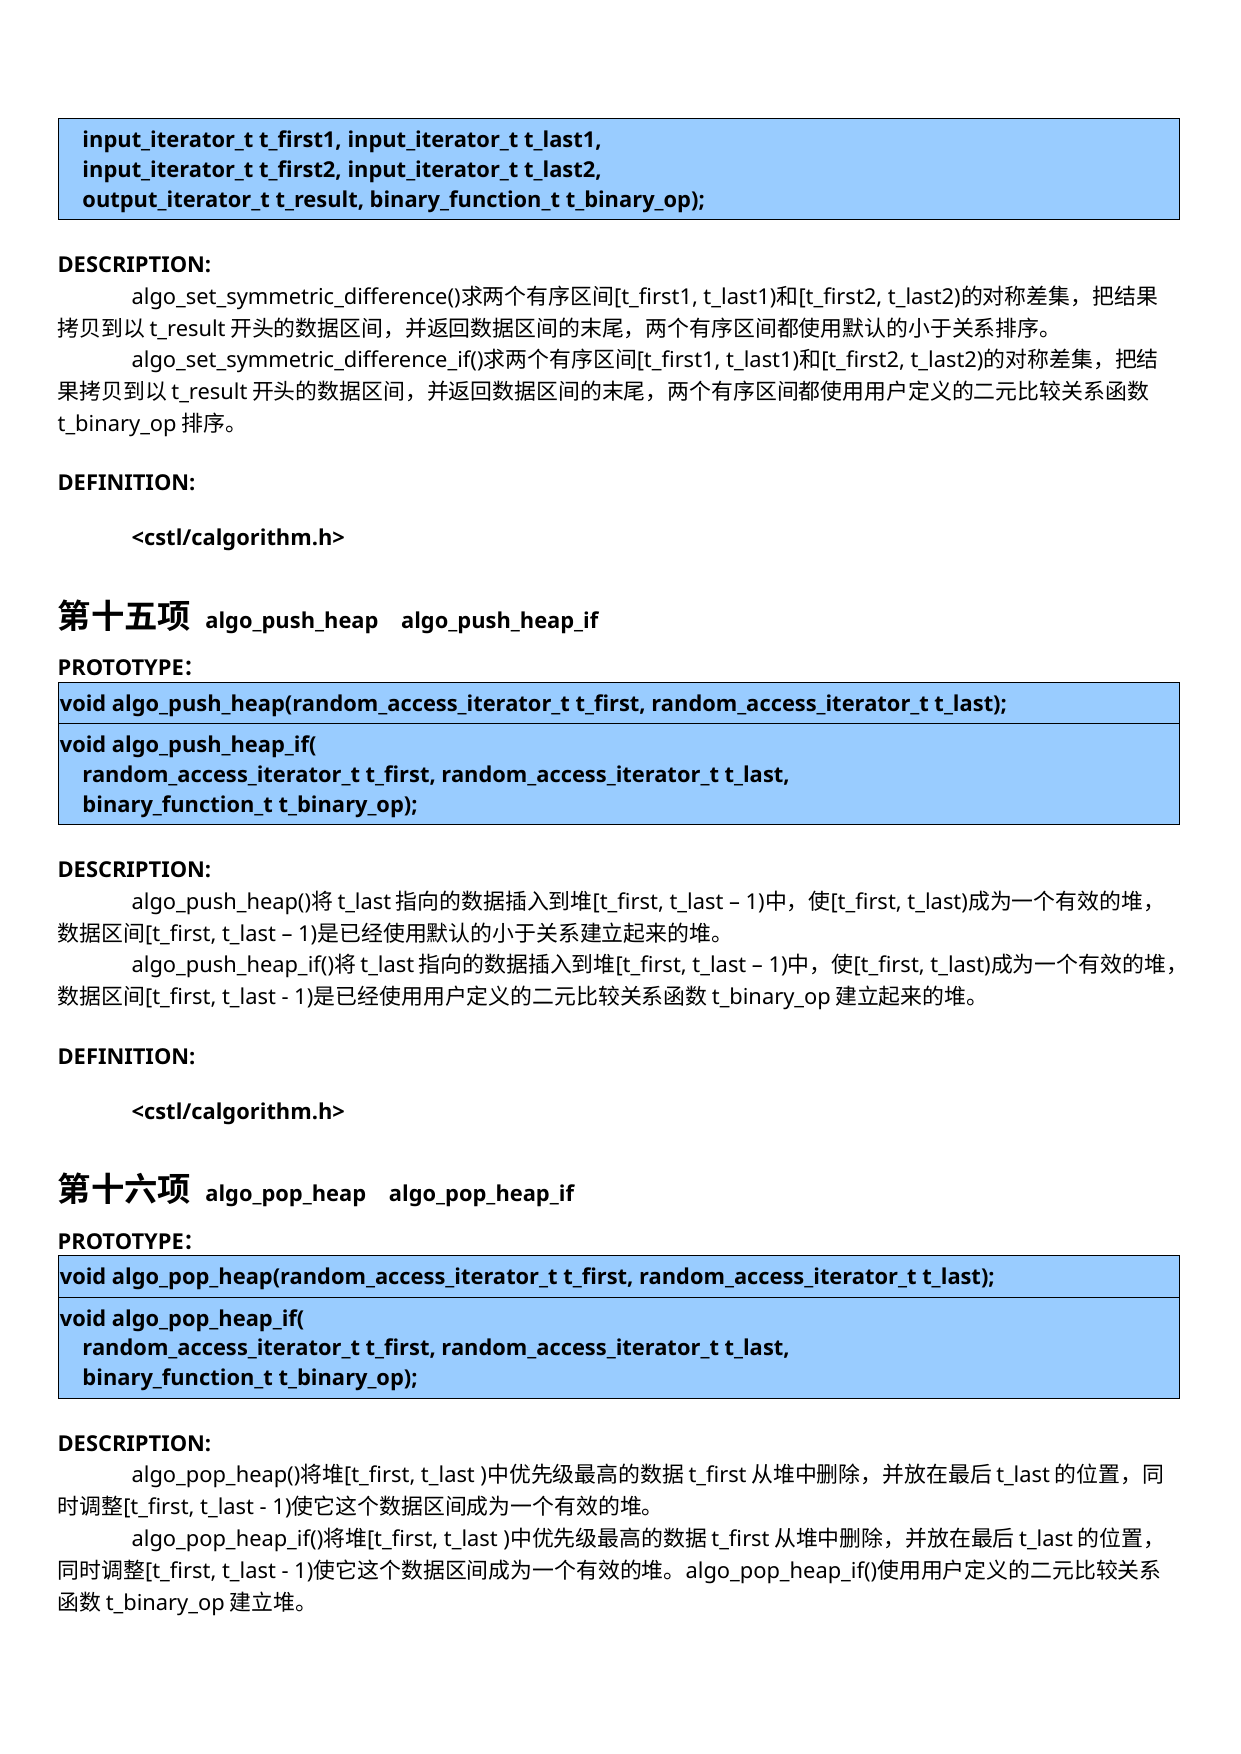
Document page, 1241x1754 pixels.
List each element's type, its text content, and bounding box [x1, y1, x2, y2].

text algo_push_heap()将t_last指向的数据插入到堆[t_first, t_last – 1)中，使[t_first, t_last)成为一个有效的堆，数据区间[t_first, t_last – 1)是已经使用默认的小于关系建立起来的堆。 [57, 884, 1179, 947]
table_cell void algo_pop_heap_if( random_access_iterator_t t_first, random_access_iterator_t t_last, binary_function_t t_binary_op); [59, 1298, 1179, 1398]
text DESCRIPTION: [57, 249, 1179, 279]
text algo_set_symmetric_difference_if()求两个有序区间[t_first1, t_last1)和[t_first2, t_last2)的对称差集，把结果拷贝到以t_result开头的数据区间，并返回数据区间的末尾，两个有序区间都使用用户定义的二元比较关系函数t_binary_op排序。 [57, 342, 1179, 438]
text algo_pop_heap_if()将堆[t_first, t_last )中优先级最高的数据t_first从堆中删除，并放在最后t_last的位置，同时调整[t_first, t_last - 1)使它这个数据区间成为一个有效的堆。algo_pop_heap_if()使用用户定义的二元比较关系函数t_binary_op建立堆。 [57, 1521, 1179, 1616]
subtitle algo_pop_heap algo_pop_heap_if [57, 1163, 1179, 1211]
text algo_pop_heap()将堆[t_first, t_last )中优先级最高的数据t_first从堆中删除，并放在最后t_last的位置，同时调整[t_first, t_last - 1)使它这个数据区间成为一个有效的堆。 [57, 1457, 1179, 1521]
text PROTOTYPE： [57, 650, 1179, 682]
table_cell input_iterator_t t_first1, input_iterator_t t_last1, input_iterator_t t_first2, input_iterator_t t_last2, output_iterator_t t_result, binary_function_t t_binary_op); [59, 119, 1179, 219]
table_header void algo_pop_heap(random_access_iterator_t t_first, random_access_iterator_t t_last); [59, 1256, 1179, 1297]
table_cell void algo_push_heap_if( random_access_iterator_t t_first, random_access_iterator_t t_last, binary_function_t t_binary_op); [59, 724, 1179, 824]
text algo_push_heap_if()将t_last指向的数据插入到堆[t_first, t_last – 1)中，使[t_first, t_last)成为一个有效的堆，数据区间[t_first, t_last - 1)是已经使用用户定义的二元比较关系函数t_binary_op建立起来的堆。 [57, 947, 1179, 1011]
text algo_set_symmetric_difference()求两个有序区间[t_first1, t_last1)和[t_first2, t_last2)的对称差集，把结果拷贝到以t_result开头的数据区间，并返回数据区间的末尾，两个有序区间都使用默认的小于关系排序。 [57, 279, 1179, 342]
subtitle algo_push_heap algo_push_heap_if [57, 589, 1179, 638]
text DESCRIPTION: [57, 854, 1179, 884]
text <cstl/calgorithm.h> [57, 522, 1179, 552]
text DESCRIPTION: [57, 1428, 1179, 1457]
text <cstl/calgorithm.h> [57, 1096, 1179, 1125]
text DEFINITION: [57, 467, 1179, 497]
table_header void algo_push_heap(random_access_iterator_t t_first, random_access_iterator_t t_last); [59, 683, 1179, 723]
text PROTOTYPE： [57, 1224, 1179, 1255]
text DEFINITION: [57, 1041, 1179, 1071]
